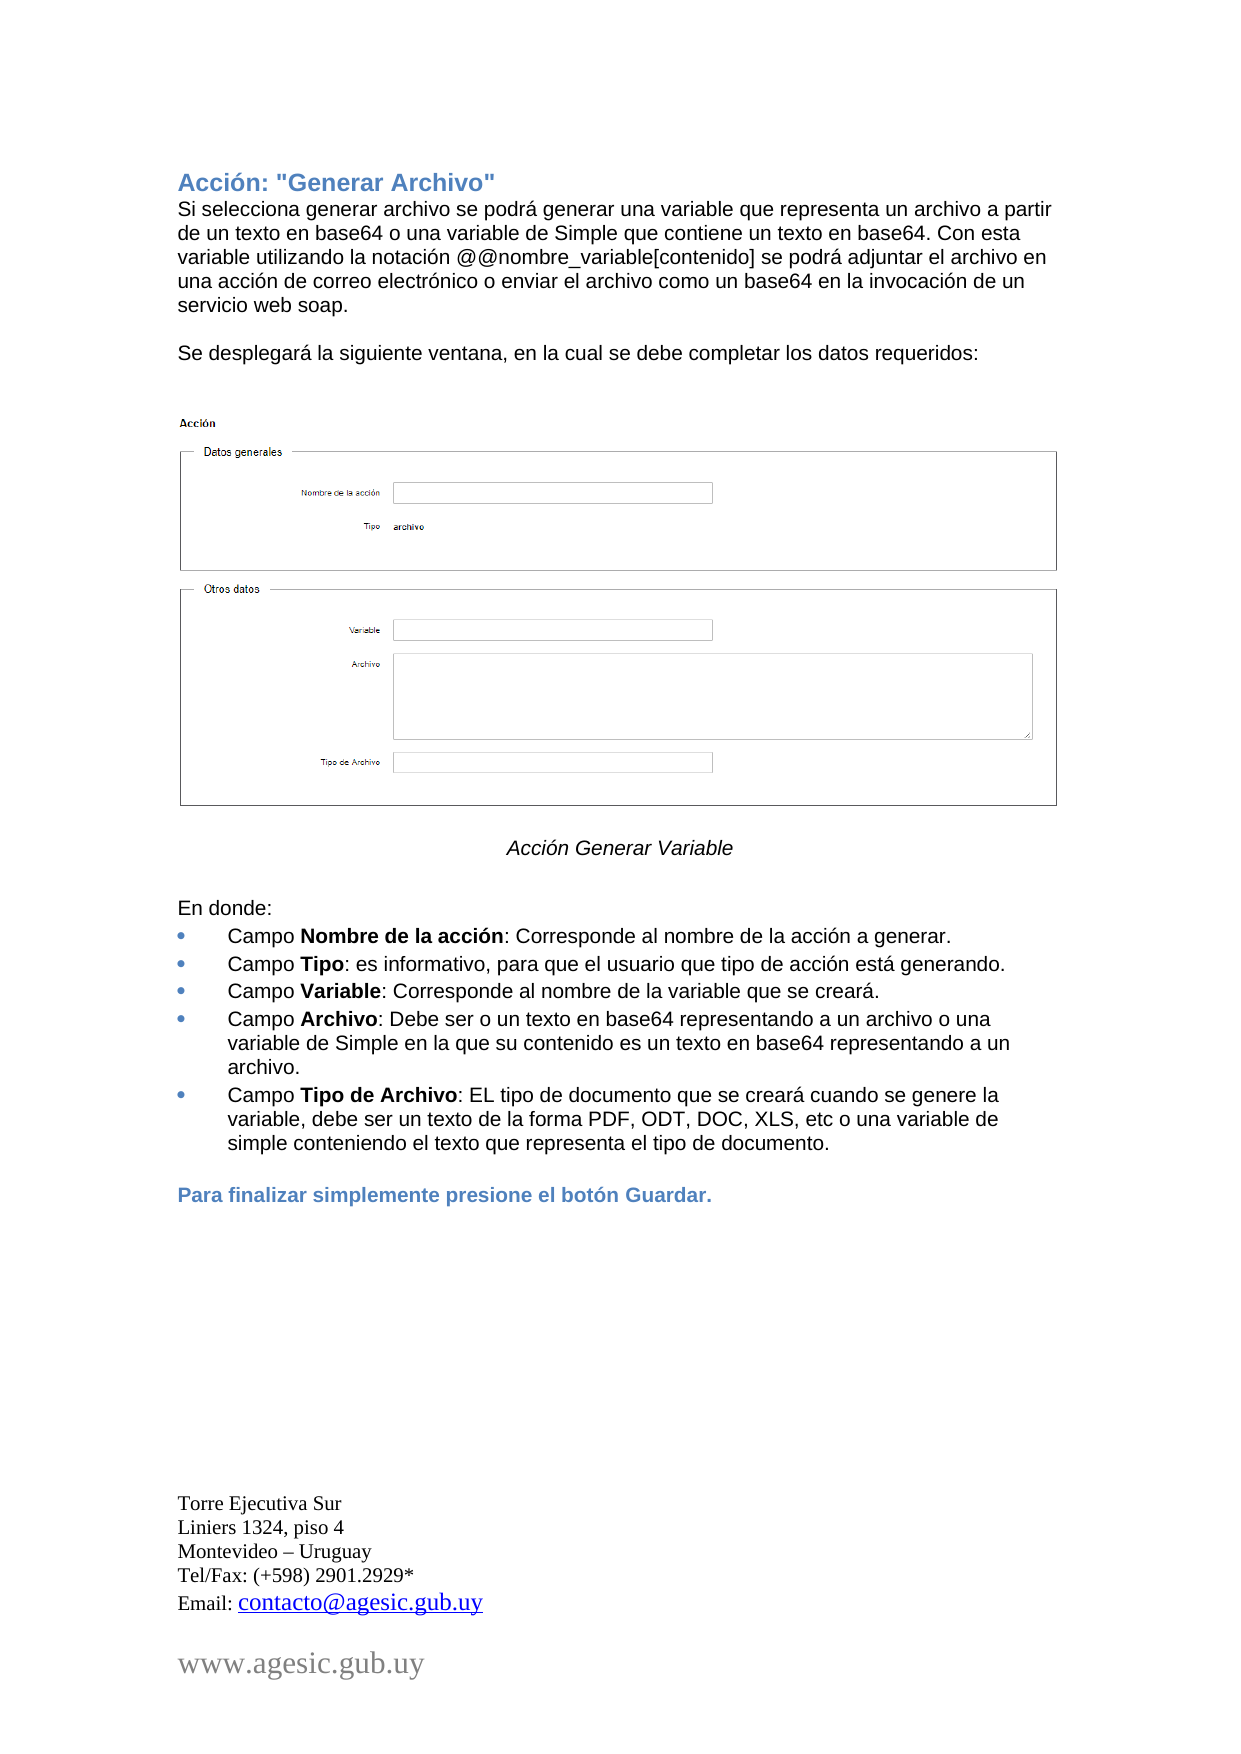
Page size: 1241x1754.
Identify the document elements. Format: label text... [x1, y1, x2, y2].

picture [177, 412, 1063, 812]
text Si selecciona generar archivo se podrá generar una variable que representa un archivo a partir de un texto en base64 o una variable de Simple que contiene un texto en base64. Con esta variable utilizando la notación @@nombre_variable[contenido] se podrá adjuntar el archivo en una acción de correo electrónico o enviar el archivo como un base64 en la invocación de un servicio web soap. [177, 197, 1063, 317]
text En donde: [177, 896, 1063, 920]
list Campo Nombre de la acción: Corresponde al nombre de la acción a generar. [177, 924, 1063, 948]
list Campo Tipo de Archivo: EL tipo de documento que se creará cuando se genere la variable, debe ser un texto de la forma PDF, ODT, DOC, XLS, etc o una variable de simple conteniendo el texto que representa el tipo de documento. [177, 1083, 1063, 1155]
text Se desplegará la siguiente ventana, en la cual se debe completar los datos requeridos: [177, 341, 1063, 365]
subtitle Acción: "Generar Archivo" [177, 168, 1063, 197]
text Acción Generar Variable [177, 836, 1063, 859]
list Campo Tipo: es informativo, para que el usuario que tipo de acción está generando. [177, 952, 1063, 976]
list Campo Variable: Corresponde al nombre de la variable que se creará. [177, 979, 1063, 1003]
list Campo Archivo: Debe ser o un texto en base64 representando a un archivo o una variable de Simple en la que su contenido es un texto en base64 representando a un archivo. [177, 1007, 1063, 1079]
text Para finalizar simplemente presione el botón Guardar. [177, 1183, 1063, 1207]
